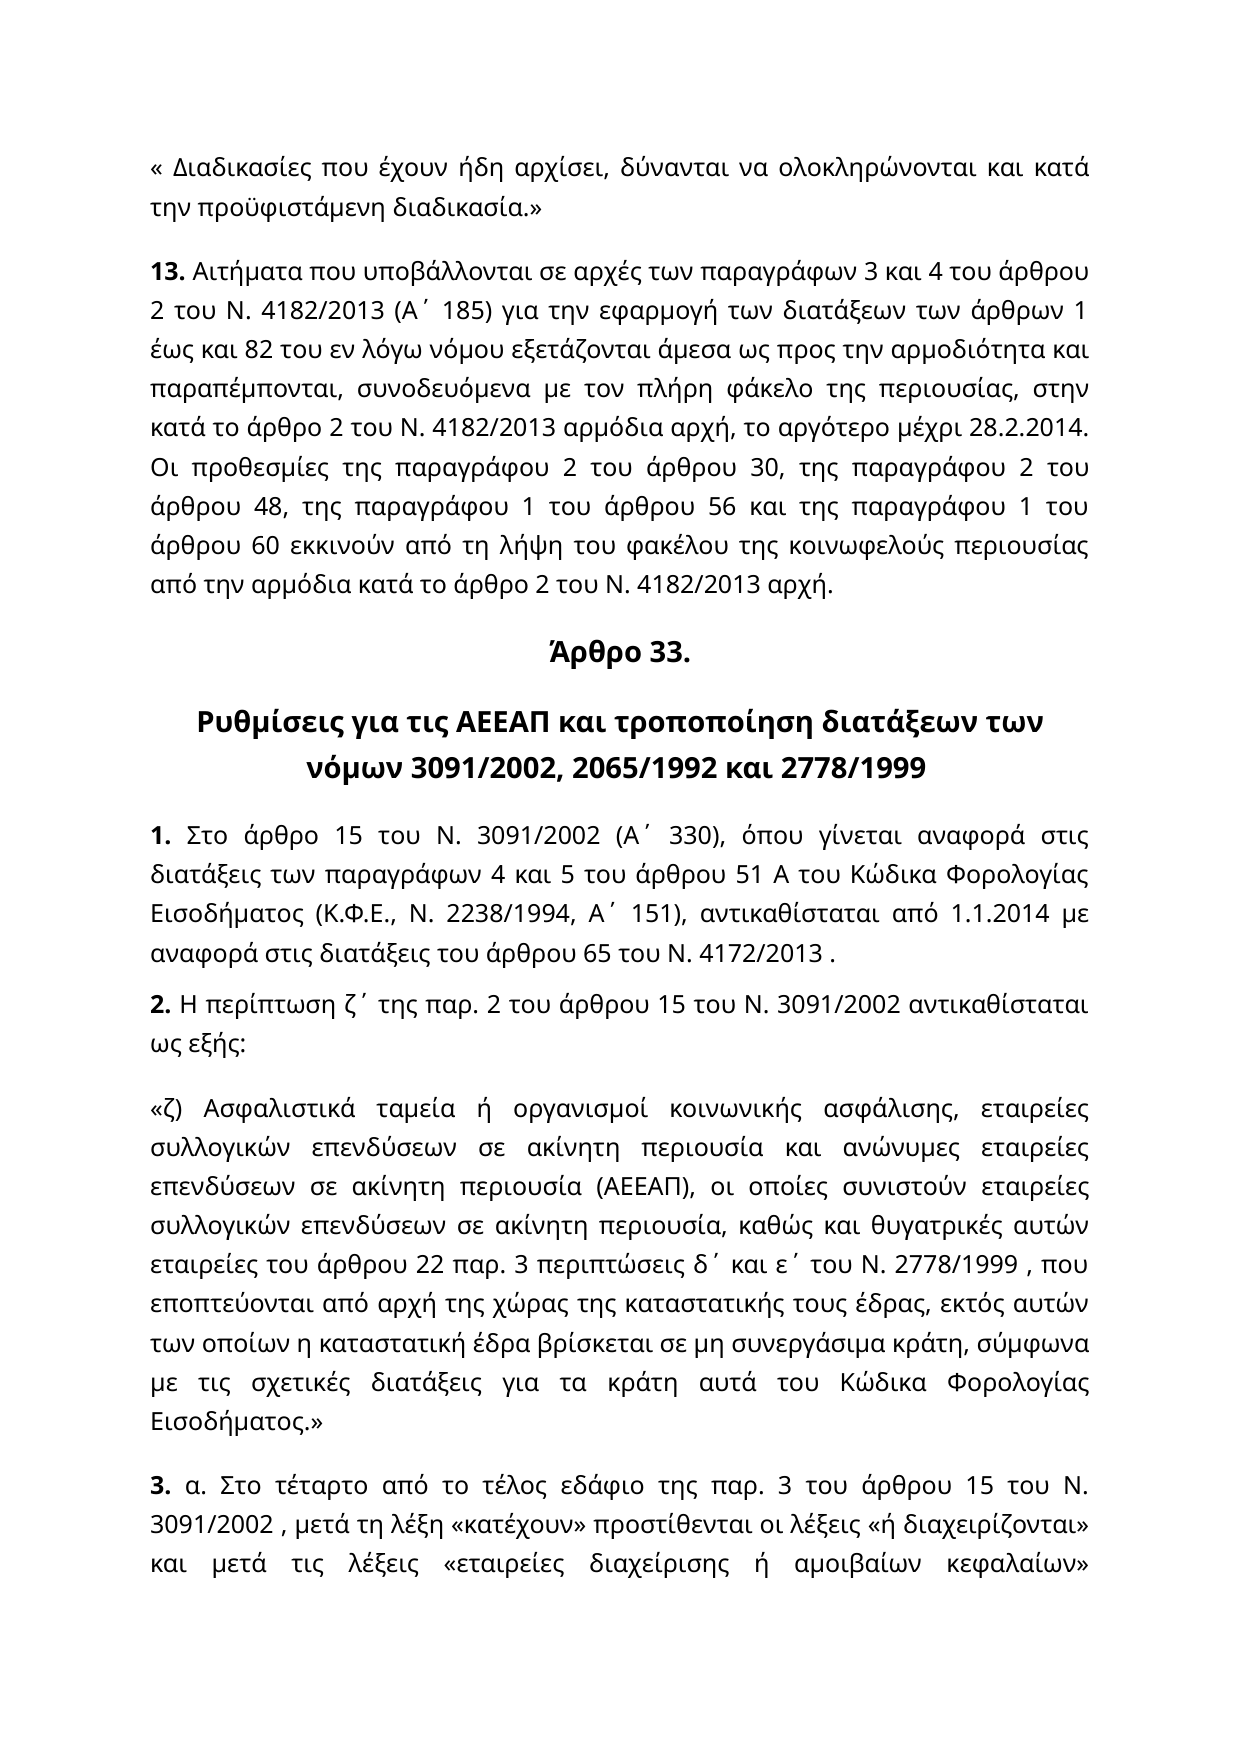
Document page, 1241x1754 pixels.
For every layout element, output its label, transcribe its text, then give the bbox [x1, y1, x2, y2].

text 3. α. Στο τέταρτο από το τέλος εδάφιο της παρ. 3 του άρθρου 15 του Ν. 3091/2002 , μετά τη λέξη «κατέχουν» προστίθενται οι λέξεις «ή διαχειρίζονται» και μετά τις λέξεις «εταιρείες διαχείρισης ή αμοιβαίων κεφαλαίων» [150, 1468, 1090, 1580]
subtitle Ρυθμίσεις για τις ΑΕΕΑΠ και τροποποίηση διατάξεων των νόμων 3091/2002, 2065/1992 και 2778/1999 [150, 701, 1090, 787]
text « Διαδικασίες που έχουν ήδη αρχίσει, δύνανται να ολοκληρώνονται και κατά την προϋφιστάμενη διαδικασία.» [150, 150, 1090, 223]
text 13. Αιτήματα που υποβάλλονται σε αρχές των παραγράφων 3 και 4 του άρθρου 2 του Ν. 4182/2013 (Α΄ 185) για την εφαρμογή των διατάξεων των άρθρων 1 έως και 82 του εν λόγω νόμου εξετάζονται άμεσα ως προς την αρμοδιότητα και παραπέμπονται, συνοδευόμενα με τον πλήρη φάκελο της περιουσίας, στην κατά το άρθρο 2 του Ν. 4182/2013 αρμόδια αρχή, το αργότερο μέχρι 28.2.2014. Οι προθεσμίες της παραγράφου 2 του άρθρου 30, της παραγράφου 2 του άρθρου 48, της παραγράφου 1 του άρθρου 56 και της παραγράφου 1 του άρθρου 60 εκκινούν από τη λήψη του φακέλου της κοινωφελούς περιουσίας από την αρμόδια κατά το άρθρο 2 του Ν. 4182/2013 αρχή. [150, 253, 1090, 601]
text 1. Στο άρθρο 15 του Ν. 3091/2002 (Α΄ 330), όπου γίνεται αναφορά στις διατάξεις των παραγράφων 4 και 5 του άρθρου 51 Α του Κώδικα Φορολογίας Εισοδήματος (Κ.Φ.Ε., Ν. 2238/1994, Α΄ 151), αντικαθίσταται από 1.1.2014 με αναφορά στις διατάξεις του άρθρου 65 του Ν. 4172/2013 . [150, 818, 1090, 969]
text «ζ) Ασφαλιστικά ταμεία ή οργανισμοί κοινωνικής ασφάλισης, εταιρείες συλλογικών επενδύσεων σε ακίνητη περιουσία και ανώνυμες εταιρείες επενδύσεων σε ακίνητη περιουσία (ΑΕΕΑΠ), οι οποίες συνιστούν εταιρείες συλλογικών επενδύσεων σε ακίνητη περιουσία, καθώς και θυγατρικές αυτών εταιρείες του άρθρου 22 παρ. 3 περιπτώσεις δ΄ και ε΄ του Ν. 2778/1999 , που εποπτεύονται από αρχή της χώρας της καταστατικής τους έδρας, εκτός αυτών των οποίων η καταστατική έδρα βρίσκεται σε μη συνεργάσιμα κράτη, σύμφωνα με τις σχετικές διατάξεις για τα κράτη αυτά του Κώδικα Φορολογίας Εισοδήματος.» [150, 1090, 1090, 1438]
text 2. Η περίπτωση ζ΄ της παρ. 2 του άρθρου 15 του Ν. 3091/2002 αντικαθίσταται ως εξής: [150, 987, 1090, 1060]
subtitle Άρθρο 33. [150, 631, 1090, 671]
